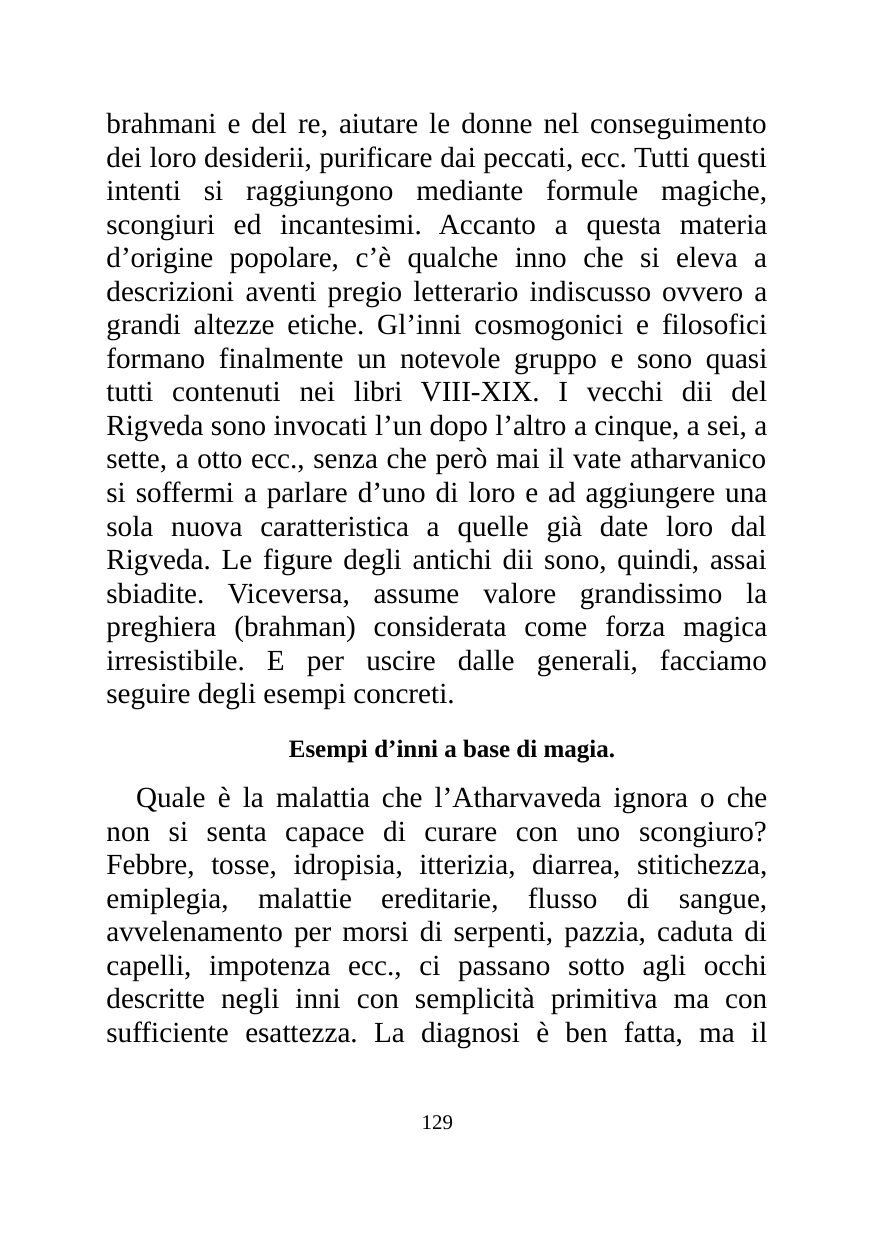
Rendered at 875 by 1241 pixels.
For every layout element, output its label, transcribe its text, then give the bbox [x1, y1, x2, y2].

text Esempi d’inni a base di magia. [106, 734, 768, 762]
text brahmani e del re, aiutare le donne nel conseguimento dei loro desiderii, purificare dai peccati, ecc. Tutti questi intenti si raggiungono mediante formule magiche, scongiuri ed incantesimi. Accanto a questa materia d’origine popolare, c’è qualche inno che si eleva a descrizioni aventi pregio letterario indiscusso ovvero a grandi altezze etiche. Gl’inni cosmogonici e filosofici formano finalmente un notevole gruppo e sono quasi tutti contenuti nei libri VIII-XIX. I vecchi dii del Rigveda sono invocati l’un dopo l’altro a cinque, a sei, a sette, a otto ecc., senza che però mai il vate atharvanico si soffermi a parlare d’uno di loro e ad aggiungere una sola nuova caratteristica a quelle già date loro dal Rigveda. Le figure degli antichi dii sono, quindi, assai sbiadite. Viceversa, assume valore grandissimo la preghiera (brahman) considerata come forza magica irresistibile. E per uscire dalle generali, facciamo seguire degli esempi concreti. [106, 106, 768, 710]
text Quale è la malattia che l’Atharvaveda ignora o che non si senta capace di curare con uno scongiuro? Febbre, tosse, idropisia, itterizia, diarrea, stitichezza, emiplegia, malattie ereditarie, flusso di sangue, avvelenamento per morsi di serpenti, pazzia, caduta di capelli, impotenza ecc., ci passano sotto agli occhi descritte negli inni con semplicità primitiva ma con sufficiente esattezza. La diagnosi è ben fatta, ma il [106, 780, 768, 1048]
